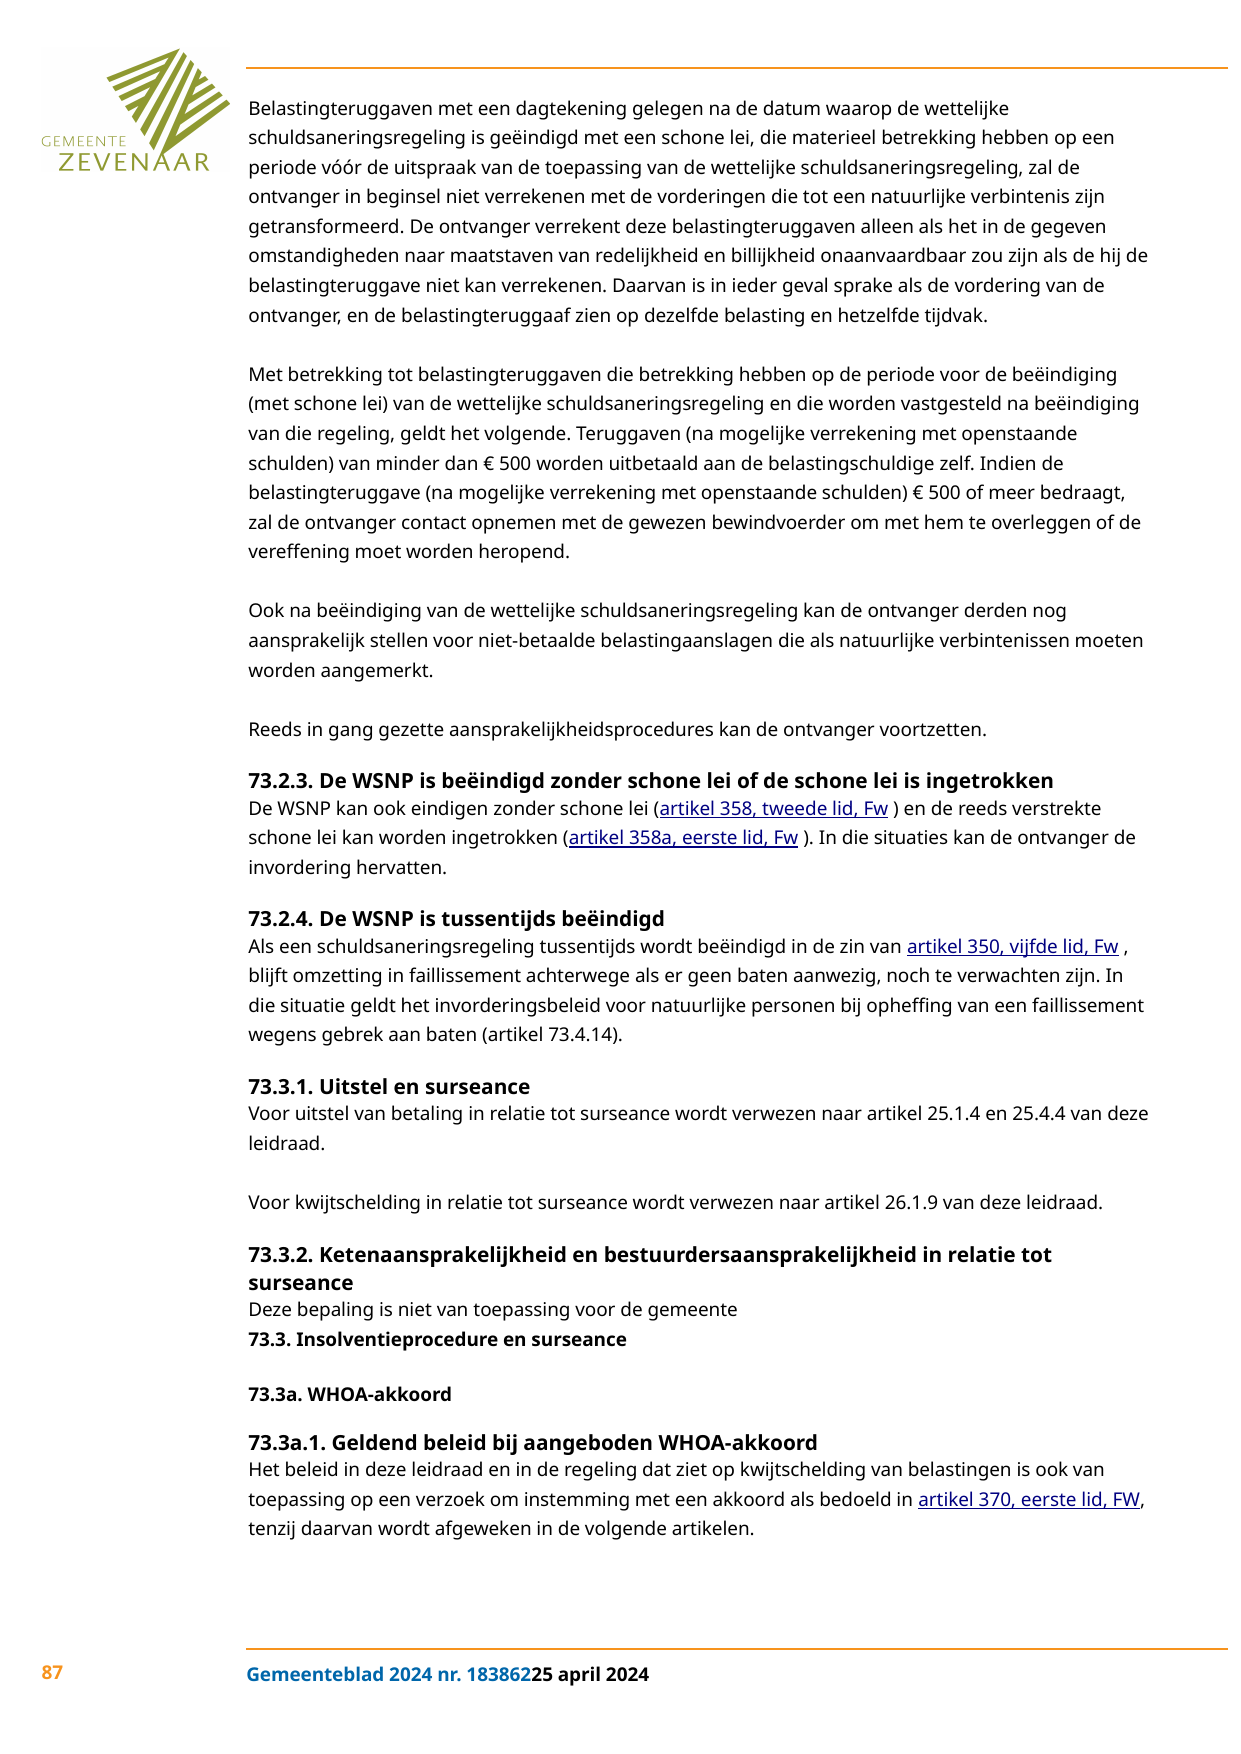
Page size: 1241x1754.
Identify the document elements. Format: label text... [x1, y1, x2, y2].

text Met betrekking tot belastingteruggaven die betrekking hebben op de periode voor de beëindiging (met schone lei) van de wettelijke schuldsaneringsregeling en die worden vastgesteld na beëindiging van die regeling, geldt het volgende. Teruggaven (na mogelijke verrekening met openstaande schulden) van minder dan € 500 worden uitbetaald aan de belastingschuldige zelf. Indien de belastingteruggave (na mogelijke verrekening met openstaande schulden) € 500 of meer bedraagt, zal de ontvanger contact opnemen met de gewezen bewindvoerder om met hem te overleggen of de vereffening moet worden heropend. [248, 361, 1152, 564]
text 73.3.1. Uitstel en surseance [248, 1072, 1152, 1101]
picture [41, 47, 231, 172]
text Reeds in gang gezette aansprakelijkheidsprocedures kan de ontvanger voortzetten. [248, 716, 1152, 742]
text 73.3.2. Ketenaansprakelijkheid en bestuurdersaansprakelijkheid in relatie tot surseance [248, 1240, 1152, 1297]
text Deze bepaling is niet van toepassing voor de gemeente [248, 1297, 1152, 1322]
text Voor uitstel van betaling in relatie tot surseance wordt verwezen naar artikel 25.1.4 en 25.4.4 van deze leidraad. [248, 1101, 1152, 1156]
text 73.3. Insolventieprocedure en surseance [248, 1326, 1152, 1352]
text Voor kwijtschelding in relatie tot surseance wordt verwezen naar artikel 26.1.9 van deze leidraad. [248, 1189, 1152, 1215]
text Belastingteruggaven met een dagtekening gelegen na de datum waarop de wettelijke schuldsaneringsregeling is geëindigd met een schone lei, die materieel betrekking hebben op een periode vóór de uitspraak van de toepassing van de wettelijke schuldsaneringsregeling, zal de ontvanger in beginsel niet verrekenen met de vorderingen die tot een natuurlijke verbintenis zijn getransformeerd. De ontvanger verrekent deze belastingteruggaven alleen als het in de gegeven omstandigheden naar maatstaven van redelijkheid en billijkheid onaanvaardbaar zou zijn als de hij de belastingteruggave niet kan verrekenen. Daarvan is in ieder geval sprake als de vordering van de ontvanger, en de belastingteruggaaf zien op dezelfde belasting en hetzelfde tijdvak. [248, 95, 1152, 328]
text Het beleid in deze leidraad en in de regeling dat ziet op kwijtschelding van belastingen is ook van toepassing op een verzoek om instemming met een akkoord als bedoeld in artikel 370, eerste lid, FW, tenzij daarvan wordt afgeweken in de volgende artikelen. [248, 1456, 1152, 1541]
text Ook na beëindiging van de wettelijke schuldsaneringsregeling kan de ontvanger derden nog aansprakelijk stellen voor niet-betaalde belastingaanslagen die als natuurlijke verbintenissen moeten worden aangemerkt. [248, 598, 1152, 683]
text Als een schuldsaneringsregeling tussentijds wordt beëindigd in de zin van artikel 350, vijfde lid, Fw , blijft omzetting in faillissement achterwege als er geen baten aanwezig, noch te verwachten zijn. In die situatie geldt het invorderingsbeleid voor natuurlijke personen bij opheffing van een faillissement wegens gebrek aan baten (artikel 73.4.14). [248, 933, 1152, 1047]
text 73.2.4. De WSNP is tussentijds beëindigd [248, 904, 1152, 933]
text 73.2.3. De WSNP is beëindigd zonder schone lei of de schone lei is ingetrokken [248, 766, 1152, 795]
text 73.3a. WHOA-akkoord [248, 1381, 1152, 1407]
text De WSNP kan ook eindigen zonder schone lei (artikel 358, tweede lid, Fw ) en de reeds verstrekte schone lei kan worden ingetrokken (artikel 358a, eerste lid, Fw ). In die situaties kan de ontvanger de invordering hervatten. [248, 795, 1152, 880]
text 73.3a.1. Geldend beleid bij aangeboden WHOA-akkoord [248, 1428, 1152, 1456]
